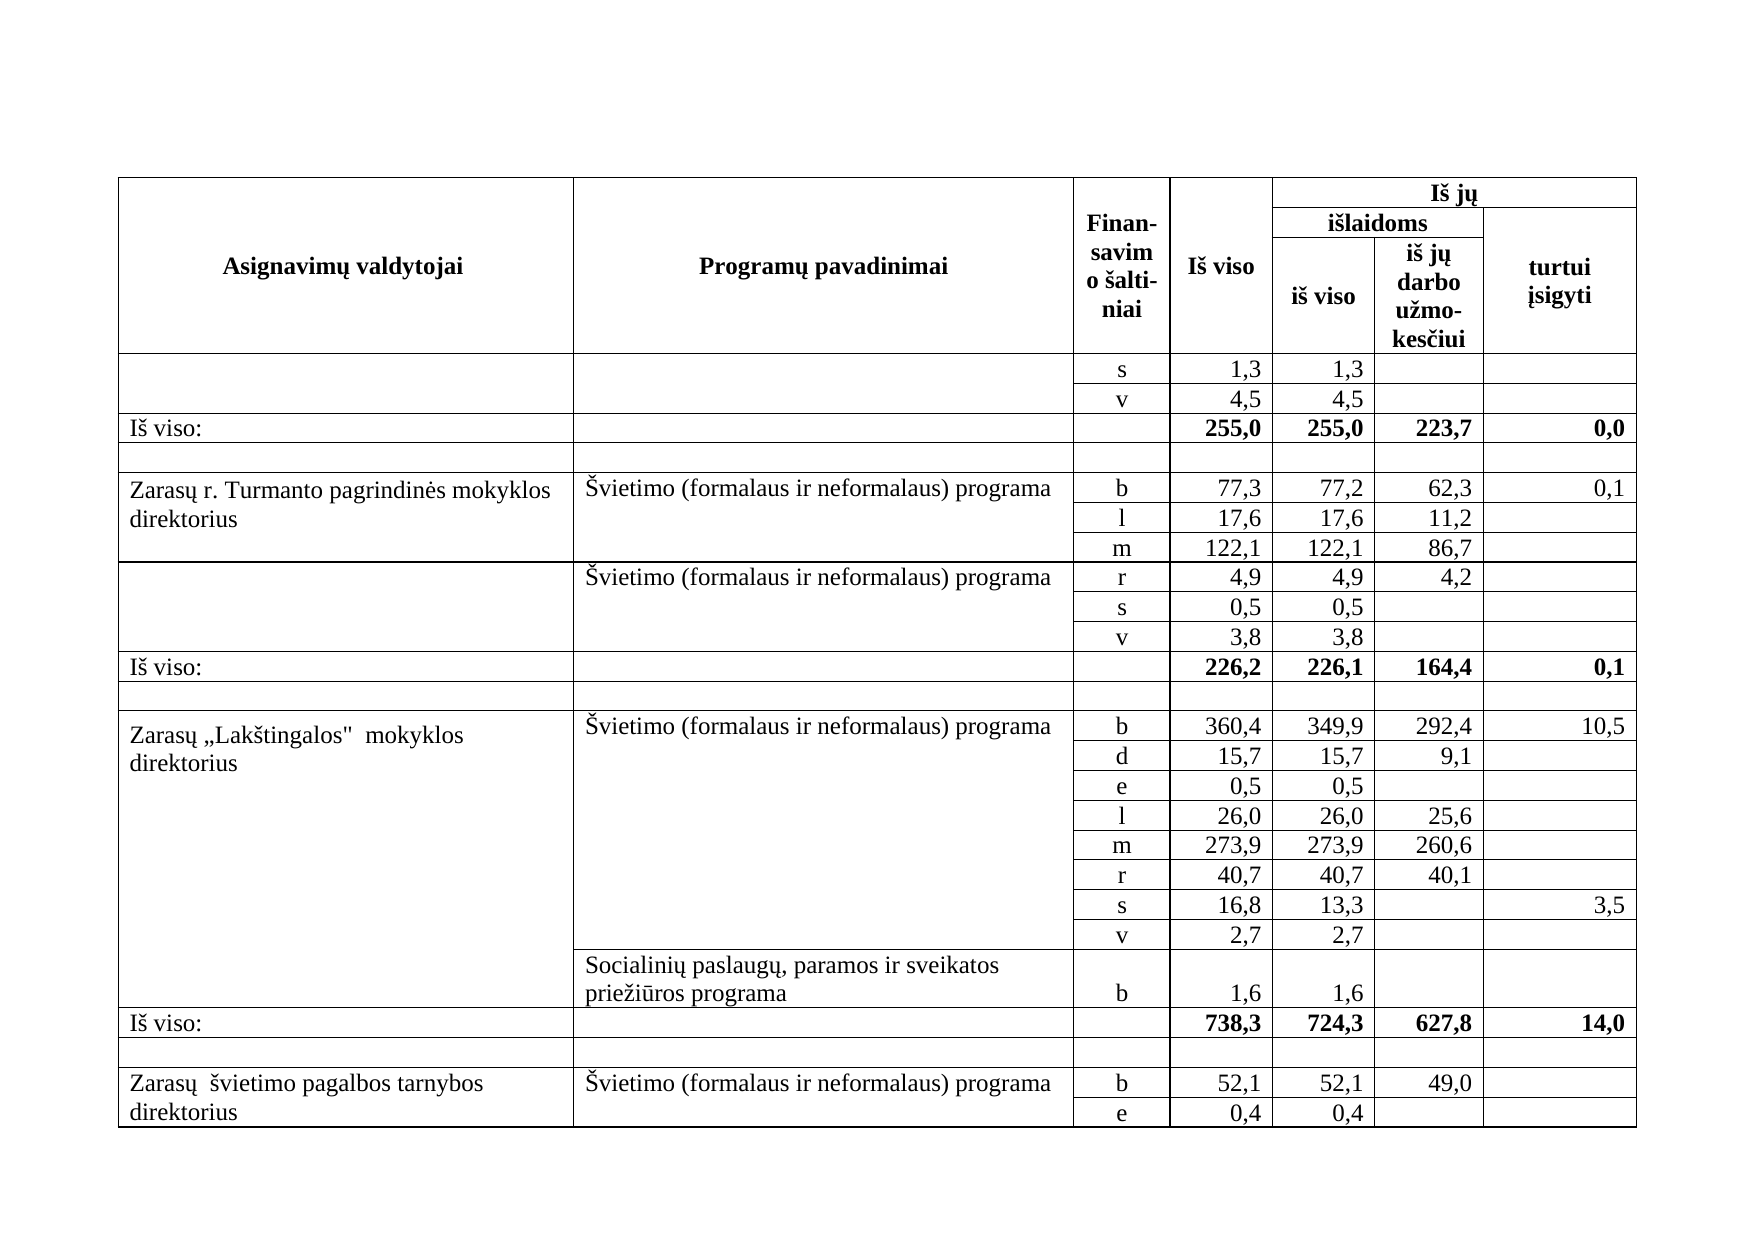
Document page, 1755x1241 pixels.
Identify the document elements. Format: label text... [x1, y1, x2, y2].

table_cell 77,3 [1171, 473, 1272, 502]
table_cell m [1074, 831, 1169, 859]
table_cell Švietimo (formalaus ir neformalaus) programa [574, 563, 1073, 651]
table_cell [1074, 443, 1169, 472]
table_cell 4,9 [1171, 563, 1272, 591]
table_cell [1375, 771, 1483, 800]
table_cell 52,1 [1171, 1068, 1272, 1097]
table_cell 10,5 [1484, 711, 1636, 740]
table_header Programų pavadinimai [574, 178, 1073, 353]
table_cell 40,1 [1375, 860, 1483, 889]
table_cell [119, 563, 573, 651]
table_cell išlaidoms [1273, 208, 1483, 237]
table_cell 223,7 [1375, 414, 1483, 442]
table_cell 15,7 [1273, 741, 1374, 770]
table_cell [574, 682, 1073, 710]
table_cell iš jų darbo užmo-kesčiui [1375, 238, 1483, 353]
table_cell [1375, 920, 1483, 949]
table_cell [1484, 354, 1636, 383]
table_cell s [1074, 354, 1169, 383]
table_cell 226,2 [1171, 652, 1272, 681]
table_cell [574, 414, 1073, 442]
table_cell 26,0 [1171, 801, 1272, 829]
table_header Asignavimų valdytojai [119, 178, 573, 353]
table_cell e [1074, 771, 1169, 800]
table_cell [1375, 592, 1483, 621]
table_cell 52,1 [1273, 1068, 1374, 1097]
table_cell [574, 1038, 1073, 1067]
table_cell e [1074, 1098, 1169, 1126]
table_cell [1484, 860, 1636, 889]
table_cell [1171, 1038, 1272, 1067]
table_cell 0,1 [1484, 652, 1636, 681]
table_header Iš jų [1273, 178, 1636, 207]
table_cell [1484, 741, 1636, 770]
table_cell b [1074, 711, 1169, 740]
table_cell 292,4 [1375, 711, 1483, 740]
table_cell 255,0 [1171, 414, 1272, 442]
table_cell 13,3 [1273, 890, 1374, 919]
table_cell m [1074, 533, 1169, 561]
table_cell [1484, 801, 1636, 829]
table_cell [1484, 831, 1636, 859]
table_cell 738,3 [1171, 1008, 1272, 1037]
table_cell 62,3 [1375, 473, 1483, 502]
table_cell 0,4 [1171, 1098, 1272, 1126]
table_cell Zarasų „Lakštingalos" mokyklos direktorius [119, 711, 573, 1007]
table_cell 4,5 [1273, 384, 1374, 412]
table_cell 26,0 [1273, 801, 1374, 829]
table_cell 17,6 [1273, 503, 1374, 532]
table_cell [119, 682, 573, 710]
table_cell 164,4 [1375, 652, 1483, 681]
table_cell turtui įsigyti [1484, 208, 1636, 353]
table_cell [1074, 414, 1169, 442]
table_cell [1171, 443, 1272, 472]
table_cell Švietimo (formalaus ir neformalaus) programa [574, 1068, 1073, 1126]
table_cell [1484, 503, 1636, 532]
table_cell l [1074, 503, 1169, 532]
table_cell 0,0 [1484, 414, 1636, 442]
table_cell 4,5 [1171, 384, 1272, 412]
table_cell [1375, 1098, 1483, 1126]
table_cell 15,7 [1171, 741, 1272, 770]
table_cell 4,2 [1375, 563, 1483, 591]
table_cell 1,6 [1273, 950, 1374, 1007]
table_cell [1273, 1038, 1374, 1067]
table_cell 0,1 [1484, 473, 1636, 502]
table_cell [1484, 1098, 1636, 1126]
table_cell [1484, 622, 1636, 651]
table_cell 17,6 [1171, 503, 1272, 532]
table_cell 77,2 [1273, 473, 1374, 502]
table_cell 273,9 [1273, 831, 1374, 859]
table_cell 255,0 [1273, 414, 1374, 442]
table_cell 49,0 [1375, 1068, 1483, 1097]
table_cell [1484, 682, 1636, 710]
table_cell l [1074, 801, 1169, 829]
table_cell [1484, 533, 1636, 561]
table_cell [1074, 1008, 1169, 1037]
table_cell 226,1 [1273, 652, 1374, 681]
table_cell [1375, 682, 1483, 710]
table_cell 40,7 [1171, 860, 1272, 889]
table_cell [1484, 920, 1636, 949]
table_cell v [1074, 622, 1169, 651]
table_cell 0,4 [1273, 1098, 1374, 1126]
table_cell 0,5 [1273, 592, 1374, 621]
table_cell [1484, 950, 1636, 1007]
table_cell [119, 443, 573, 472]
table_cell Zarasų švietimo pagalbos tarnybos direktorius [119, 1068, 573, 1126]
table_cell [1375, 354, 1483, 383]
table_cell v [1074, 920, 1169, 949]
table_cell Socialinių paslaugų, paramos ir sveikatos priežiūros programa [574, 950, 1073, 1007]
table_cell 2,7 [1273, 920, 1374, 949]
table_header Iš viso [1171, 178, 1272, 353]
table_cell d [1074, 741, 1169, 770]
table_cell iš viso [1273, 238, 1374, 353]
table_cell [1074, 1038, 1169, 1067]
table_cell [1484, 384, 1636, 412]
table_cell 260,6 [1375, 831, 1483, 859]
table_cell [1484, 771, 1636, 800]
table_cell [574, 443, 1073, 472]
table_cell Švietimo (formalaus ir neformalaus) programa [574, 473, 1073, 561]
table_cell [119, 1038, 573, 1067]
table_cell 122,1 [1171, 533, 1272, 561]
table_cell s [1074, 890, 1169, 919]
table_cell Zarasų r. Turmanto pagrindinės mokyklos direktorius [119, 473, 573, 561]
table_cell 3,5 [1484, 890, 1636, 919]
table_cell 122,1 [1273, 533, 1374, 561]
table_cell [1074, 682, 1169, 710]
table_cell Iš viso: [119, 414, 573, 442]
table_cell s [1074, 592, 1169, 621]
table_cell 0,5 [1171, 592, 1272, 621]
table_cell r [1074, 563, 1169, 591]
table_cell [1484, 1068, 1636, 1097]
table_cell b [1074, 473, 1169, 502]
table_cell [1375, 1038, 1483, 1067]
table_cell [1484, 443, 1636, 472]
table_cell 273,9 [1171, 831, 1272, 859]
table_cell b [1074, 1068, 1169, 1097]
table_cell 4,9 [1273, 563, 1374, 591]
table_cell 16,8 [1171, 890, 1272, 919]
table_cell [1375, 443, 1483, 472]
table_cell [1484, 1038, 1636, 1067]
table_cell 86,7 [1375, 533, 1483, 561]
table_cell [1375, 384, 1483, 412]
table_cell 25,6 [1375, 801, 1483, 829]
table_cell 1,3 [1273, 354, 1374, 383]
table_cell [574, 354, 1073, 412]
table_cell v [1074, 384, 1169, 412]
table_cell [1375, 890, 1483, 919]
table_cell 0,5 [1273, 771, 1374, 800]
table_cell [1484, 563, 1636, 591]
table_cell [1375, 950, 1483, 1007]
table_cell [1171, 682, 1272, 710]
table_cell [1273, 682, 1374, 710]
table_cell 1,3 [1171, 354, 1272, 383]
table_cell 3,8 [1273, 622, 1374, 651]
table_header Finan-savimo šalti-niai [1074, 178, 1169, 353]
table_cell 1,6 [1171, 950, 1272, 1007]
table_cell 0,5 [1171, 771, 1272, 800]
table_cell 3,8 [1171, 622, 1272, 651]
table_cell [1273, 443, 1374, 472]
table_cell 14,0 [1484, 1008, 1636, 1037]
table_cell b [1074, 950, 1169, 1007]
table_cell r [1074, 860, 1169, 889]
table_cell Iš viso: [119, 1008, 573, 1037]
table_cell [574, 652, 1073, 681]
table_cell 2,7 [1171, 920, 1272, 949]
table_cell [119, 354, 573, 412]
table_cell [574, 1008, 1073, 1037]
table_cell Iš viso: [119, 652, 573, 681]
table_cell [1375, 622, 1483, 651]
table_cell 627,8 [1375, 1008, 1483, 1037]
table_cell Švietimo (formalaus ir neformalaus) programa [574, 711, 1073, 949]
table_cell [1484, 592, 1636, 621]
table_cell 349,9 [1273, 711, 1374, 740]
table_cell 40,7 [1273, 860, 1374, 889]
table_cell 11,2 [1375, 503, 1483, 532]
table_cell 9,1 [1375, 741, 1483, 770]
table_cell 724,3 [1273, 1008, 1374, 1037]
table_cell 360,4 [1171, 711, 1272, 740]
table_cell [1074, 652, 1169, 681]
